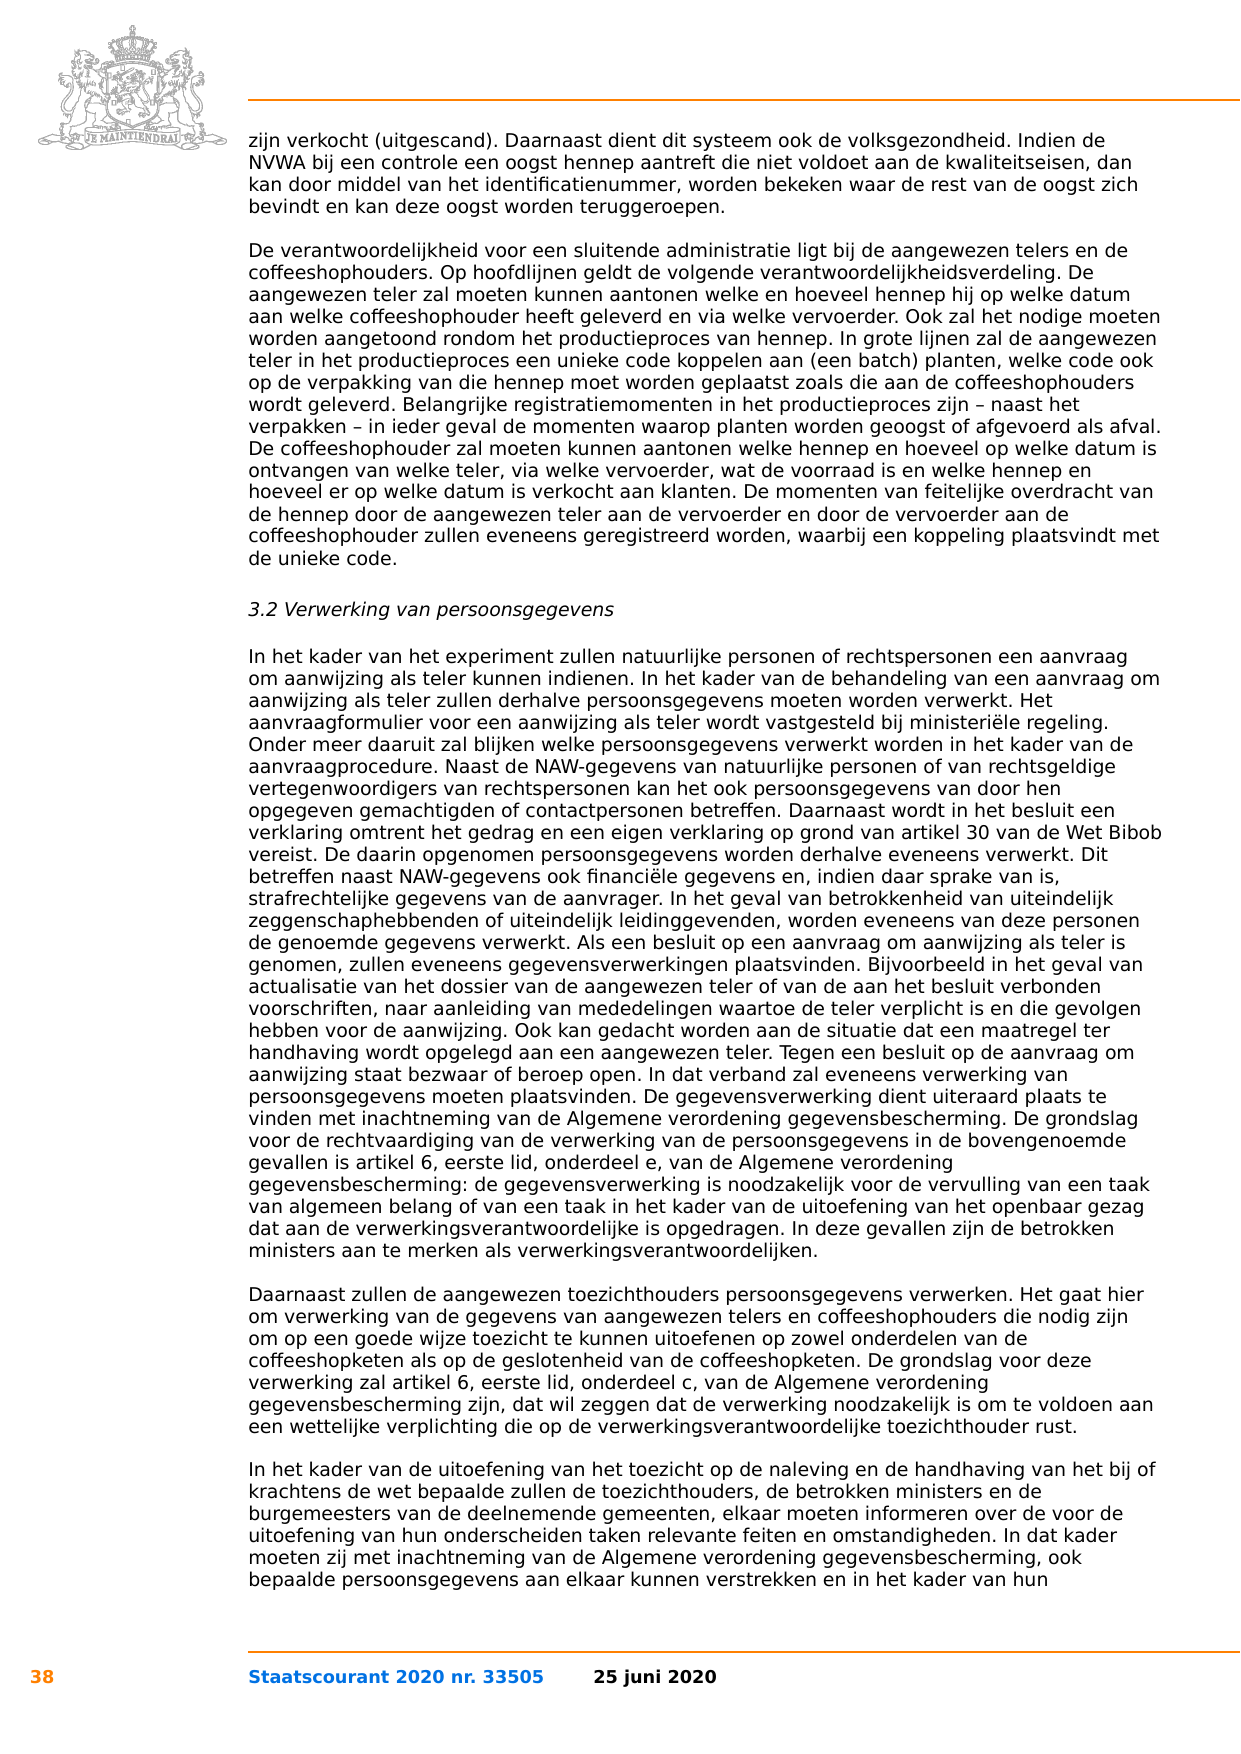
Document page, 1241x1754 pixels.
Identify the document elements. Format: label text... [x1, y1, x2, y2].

text De verantwoordelijkheid voor een sluitende administratie ligt bij de aangewezen telers en de coffeeshophouders. Op hoofdlijnen geldt de volgende verantwoordelijkheidsverdeling. De aangewezen teler zal moeten kunnen aantonen welke en hoeveel hennep hij op welke datum aan welke coffeeshophouder heeft geleverd en via welke vervoerder. Ook zal het nodige moeten worden aangetoond rondom het productieproces van hennep. In grote lijnen zal de aangewezen teler in het productieproces een unieke code koppelen aan (een batch) planten, welke code ook op de verpakking van die hennep moet worden geplaatst zoals die aan de coffeeshophouders wordt geleverd. Belangrijke registratiemomenten in het productieproces zijn – naast het verpakken – in ieder geval de momenten waarop planten worden geoogst of afgevoerd als afval. De coffeeshophouder zal moeten kunnen aantonen welke hennep en hoeveel op welke datum is ontvangen van welke teler, via welke vervoerder, wat de voorraad is en welke hennep en hoeveel er op welke datum is verkocht aan klanten. De momenten van feitelijke overdracht van de hennep door de aangewezen teler aan de vervoerder en door de vervoerder aan de coffeeshophouder zullen eveneens geregistreerd worden, waarbij een koppeling plaatsvindt met de unieke code. [248, 240, 1163, 569]
text In het kader van het experiment zullen natuurlijke personen of rechtspersonen een aanvraag om aanwijzing als teler kunnen indienen. In het kader van de behandeling van een aanvraag om aanwijzing als teler zullen derhalve persoonsgegevens moeten worden verwerkt. Het aanvraagformulier voor een aanwijzing als teler wordt vastgesteld bij ministeriële regeling. Onder meer daaruit zal blijken welke persoonsgegevens verwerkt worden in het kader van de aanvraagprocedure. Naast de NAW-gegevens van natuurlijke personen of van rechtsgeldige vertegenwoordigers van rechtspersonen kan het ook persoonsgegevens van door hen opgegeven gemachtigden of contactpersonen betreffen. Daarnaast wordt in het besluit een verklaring omtrent het gedrag en een eigen verklaring op grond van artikel 30 van de Wet Bibob vereist. De daarin opgenomen persoonsgegevens worden derhalve eveneens verwerkt. Dit betreffen naast NAW-gegevens ook financiële gegevens en, indien daar sprake van is, strafrechtelijke gegevens van de aanvrager. In het geval van betrokkenheid van uiteindelijk zeggenschaphebbenden of uiteindelijk leidinggevenden, worden eveneens van deze personen de genoemde gegevens verwerkt. Als een besluit op een aanvraag om aanwijzing als teler is genomen, zullen eveneens gegevensverwerkingen plaatsvinden. Bijvoorbeeld in het geval van actualisatie van het dossier van de aangewezen teler of van de aan het besluit verbonden voorschriften, naar aanleiding van mededelingen waartoe de teler verplicht is en die gevolgen hebben voor de aanwijzing. Ook kan gedacht worden aan de situatie dat een maatregel ter handhaving wordt opgelegd aan een aangewezen teler. Tegen een besluit op de aanvraag om aanwijzing staat bezwaar of beroep open. In dat verband zal eveneens verwerking van persoonsgegevens moeten plaatsvinden. De gegevensverwerking dient uiteraard plaats te vinden met inachtneming van de Algemene verordening gegevensbescherming. De grondslag voor de rechtvaardiging van de verwerking van de persoonsgegevens in de bovengenoemde gevallen is artikel 6, eerste lid, onderdeel e, van de Algemene verordening gegevensbescherming: de gegevensverwerking is noodzakelijk voor de vervulling van een taak van algemeen belang of van een taak in het kader van de uitoefening van het openbaar gezag dat aan de verwerkingsverantwoordelijke is opgedragen. In deze gevallen zijn de betrokken ministers aan te merken als verwerkingsverantwoordelijken. [248, 646, 1163, 1262]
picture [38, 25, 227, 150]
subtitle 3.2 Verwerking van persoonsgegevens [248, 599, 1163, 621]
text Daarnaast zullen de aangewezen toezichthouders persoonsgegevens verwerken. Het gaat hier om verwerking van de gegevens van aangewezen telers en coffeeshophouders die nodig zijn om op een goede wijze toezicht te kunnen uitoefenen op zowel onderdelen van de coffeeshopketen als op de geslotenheid van de coffeeshopketen. De grondslag voor deze verwerking zal artikel 6, eerste lid, onderdeel c, van de Algemene verordening gegevensbescherming zijn, dat wil zeggen dat de verwerking noodzakelijk is om te voldoen aan een wettelijke verplichting die op de verwerkingsverantwoordelijke toezichthouder rust. [248, 1284, 1163, 1437]
text zijn verkocht (uitgescand). Daarnaast dient dit systeem ook de volksgezondheid. Indien de NVWA bij een controle een oogst hennep aantreft die niet voldoet aan de kwaliteitseisen, dan kan door middel van het identificatienummer, worden bekeken waar de rest van de oogst zich bevindt en kan deze oogst worden teruggeroepen. [248, 130, 1163, 218]
text In het kader van de uitoefening van het toezicht op de naleving en de handhaving van het bij of krachtens de wet bepaalde zullen de toezichthouders, de betrokken ministers en de burgemeesters van de deelnemende gemeenten, elkaar moeten informeren over de voor de uitoefening van hun onderscheiden taken relevante feiten en omstandigheden. In dat kader moeten zij met inachtneming van de Algemene verordening gegevensbescherming, ook bepaalde persoonsgegevens aan elkaar kunnen verstrekken en in het kader van hun [248, 1459, 1163, 1591]
